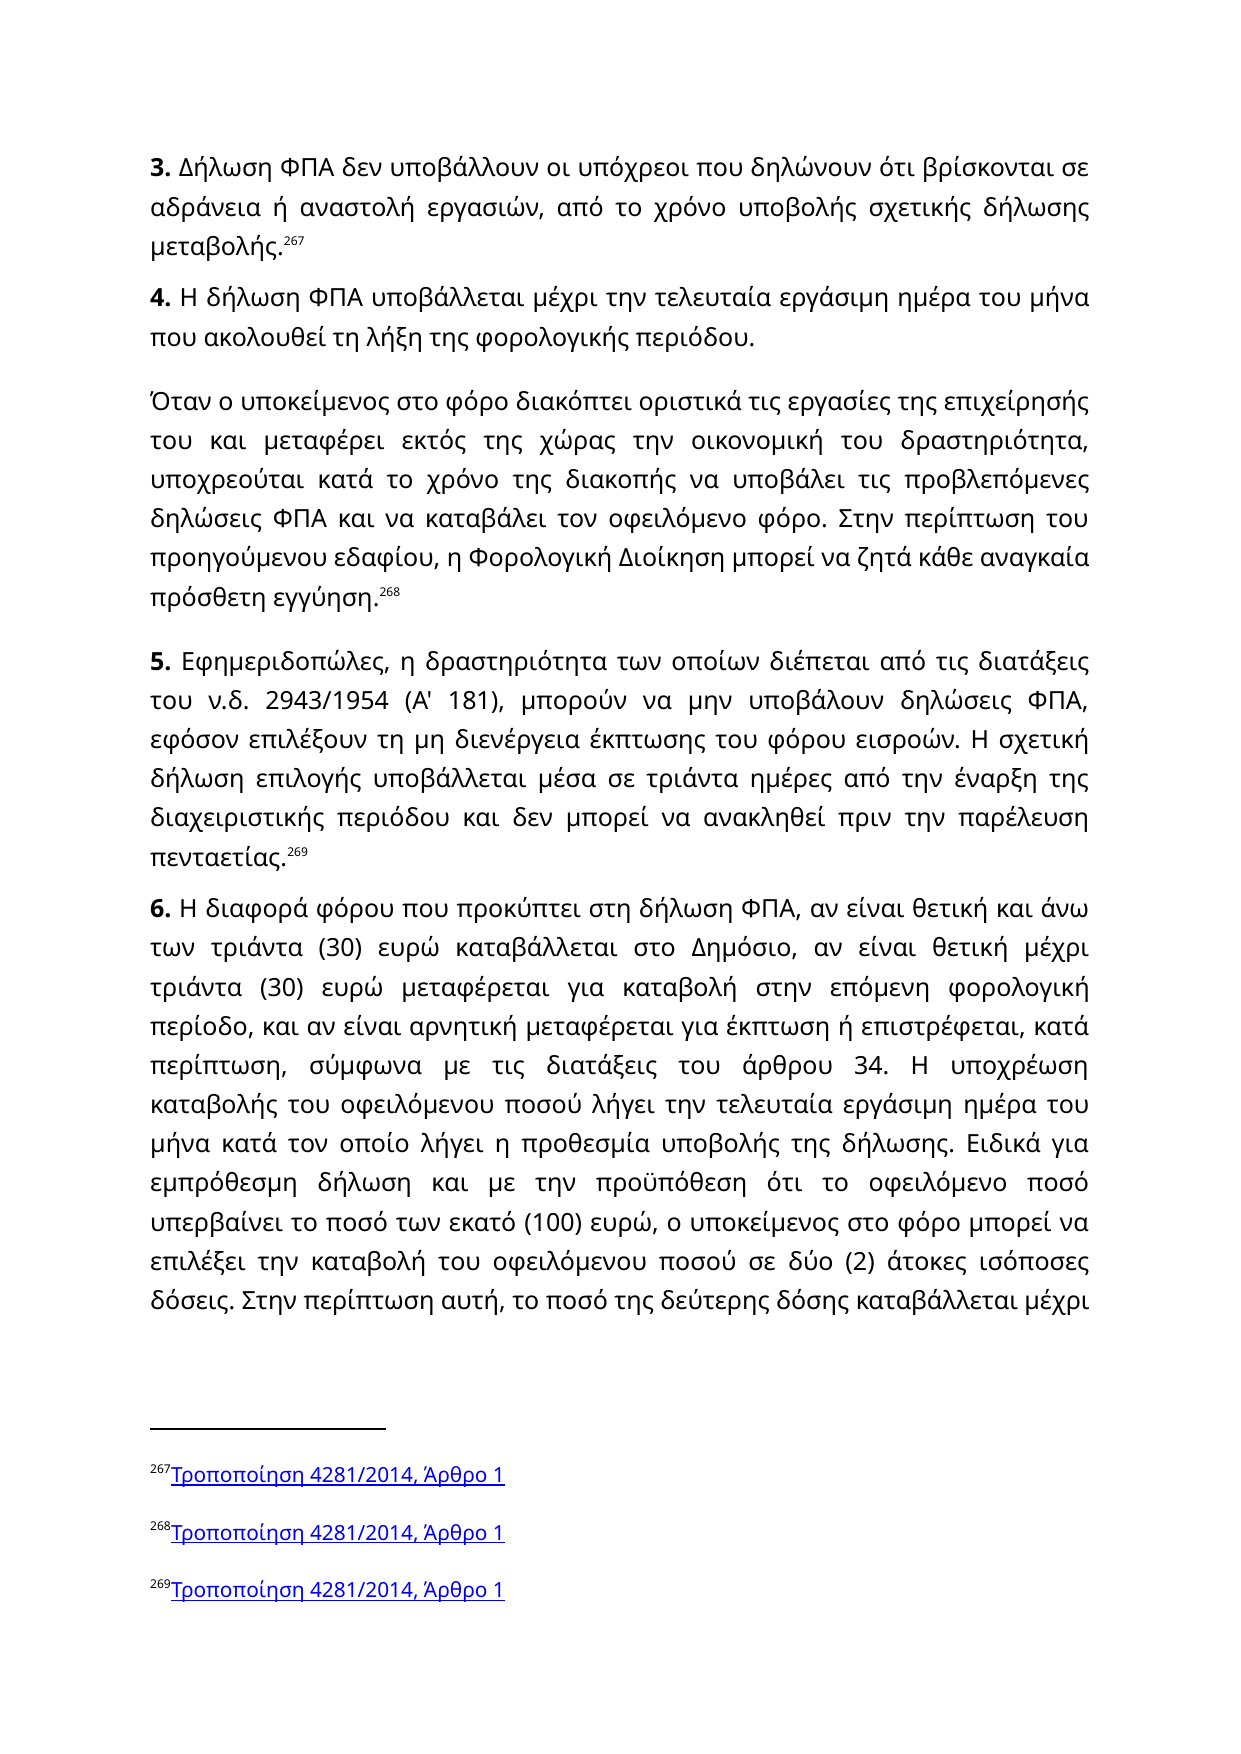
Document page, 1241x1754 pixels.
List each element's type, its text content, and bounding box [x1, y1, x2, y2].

text 4. Η δήλωση ΦΠΑ υποβάλλεται μέχρι την τελευταία εργάσιμη ημέρα του μήνα που ακολουθεί τη λήξη της φορολογικής περιόδου. [150, 280, 1090, 353]
text Τροποποίηση 4281/2014, Άρθρο 1 [150, 1576, 1090, 1604]
text 3. Δήλωση ΦΠΑ δεν υποβάλλουν οι υπόχρεοι που δηλώνουν ότι βρίσκονται σε αδράνεια ή αναστολή εργασιών, από το χρόνο υποβολής σχετικής δήλωσης μεταβολής. [150, 150, 1090, 262]
text 5. Εφημεριδοπώλες, η δραστηριότητα των οποίων διέπεται από τις διατάξεις του ν.δ. 2943/1954 (Α' 181), μπορούν να μην υποβάλουν δηλώσεις ΦΠΑ, εφόσον επιλέξουν τη μη διενέργεια έκπτωσης του φόρου εισροών. Η σχετική δήλωση επιλογής υποβάλλεται μέσα σε τριάντα ημέρες από την έναρξη της διαχειριστικής περιόδου και δεν μπορεί να ανακληθεί πριν την παρέλευση πενταετίας. [150, 643, 1090, 873]
text Τροποποίηση 4281/2014, Άρθρο 1 [150, 1518, 1090, 1546]
text Τροποποίηση 4281/2014, Άρθρο 1 [150, 1460, 1090, 1489]
text Όταν ο υποκείμενος στο φόρο διακόπτει οριστικά τις εργασίες της επιχείρησής του και μεταφέρει εκτός της χώρας την οικονομική του δραστηριότητα, υποχρεούται κατά το χρόνο της διακοπής να υποβάλει τις προβλεπόμενες δηλώσεις ΦΠΑ και να καταβάλει τον οφειλόμενο φόρο. Στην περίπτωση του προηγούμενου εδαφίου, η Φορολογική Διοίκηση μπορεί να ζητά κάθε αναγκαία πρόσθετη εγγύηση. [150, 383, 1090, 613]
text 6. Η διαφορά φόρου που προκύπτει στη δήλωση ΦΠΑ, αν είναι θετική και άνω των τριάντα (30) ευρώ καταβάλλεται στο Δημόσιο, αν είναι θετική μέχρι τριάντα (30) ευρώ μεταφέρεται για καταβολή στην επόμενη φορολογική περίοδο, και αν είναι αρνητική μεταφέρεται για έκπτωση ή επιστρέφεται, κατά περίπτωση, σύμφωνα με τις διατάξεις του άρθρου 34. Η υποχρέωση καταβολής του οφειλόμενου ποσού λήγει την τελευταία εργάσιμη ημέρα του μήνα κατά τον οποίο λήγει η προθεσμία υποβολής της δήλωσης. Ειδικά για εμπρόθεσμη δήλωση και με την προϋπόθεση ότι το οφειλόμενο ποσό υπερβαίνει το ποσό των εκατό (100) ευρώ, ο υποκείμενος στο φόρο μπορεί να επιλέξει την καταβολή του οφειλόμενου ποσού σε δύο (2) άτοκες ισόποσες δόσεις. Στην περίπτωση αυτή, το ποσό της δεύτερης δόσης καταβάλλεται μέχρι [150, 891, 1090, 1317]
